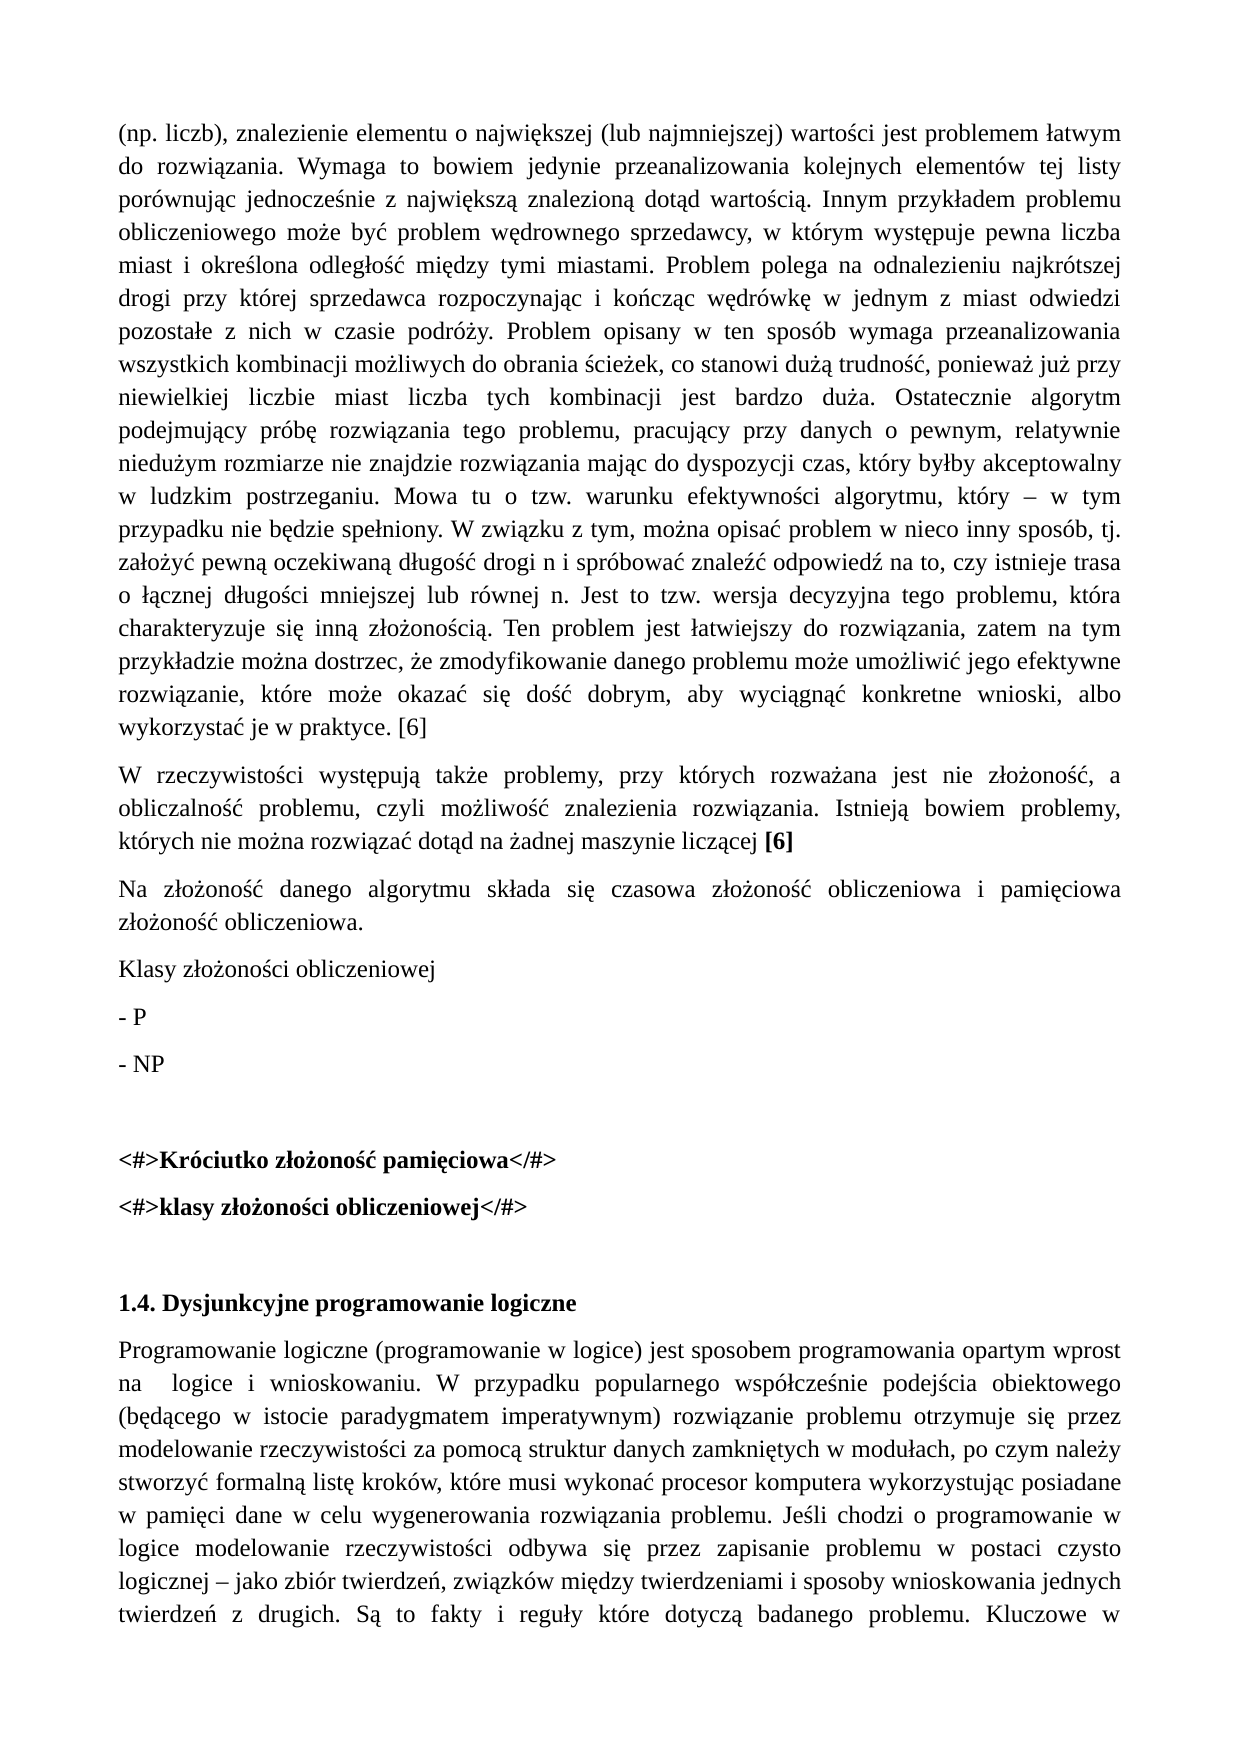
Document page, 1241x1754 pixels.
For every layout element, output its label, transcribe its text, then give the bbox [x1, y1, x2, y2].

text <#>klasy złożoności obliczeniowej</#> [118, 1192, 1122, 1221]
text Klasy złożoności obliczeniowej [118, 954, 1122, 983]
text - NP [118, 1049, 1122, 1078]
text <#>Króciutko złożoność pamięciowa</#> [118, 1145, 1122, 1173]
text - P [118, 1002, 1122, 1031]
text 1.4. Dysjunkcyjne programowanie logiczne [118, 1288, 1122, 1316]
text W rzeczywistości występują także problemy, przy których rozważana jest nie złożoność, a obliczalność problemu, czyli możliwość znalezienia rozwiązania. Istnieją bowiem problemy, których nie można rozwiązać dotąd na żadnej maszynie liczącej [6] [118, 760, 1122, 855]
text Na złożoność danego algorytmu składa się czasowa złożoność obliczeniowa i pamięciowa złożoność obliczeniowa. [118, 874, 1122, 936]
text Programowanie logiczne (programowanie w logice) jest sposobem programowania opartym wprost na logice i wnioskowaniu. W przypadku popularnego współcześnie podejścia obiektowego (będącego w istocie paradygmatem imperatywnym) rozwiązanie problemu otrzymuje się przez modelowanie rzeczywistości za pomocą struktur danych zamkniętych w modułach, po czym należy stworzyć formalną listę kroków, które musi wykonać procesor komputera wykorzystując posiadane w pamięci dane w celu wygenerowania rozwiązania problemu. Jeśli chodzi o programowanie w logice modelowanie rzeczywistości odbywa się przez zapisanie problemu w postaci czysto logicznej – jako zbiór twierdzeń, związków między twierdzeniami i sposoby wnioskowania jednych twierdzeń z drugich. Są to fakty i reguły które dotyczą badanego problemu. Kluczowe w [118, 1335, 1122, 1628]
text (np. liczb), znalezienie elementu o największej (lub najmniejszej) wartości jest problemem łatwym do rozwiązania. Wymaga to bowiem jedynie przeanalizowania kolejnych elementów tej listy porównując jednocześnie z największą znalezioną dotąd wartością. Innym przykładem problemu obliczeniowego może być problem wędrownego sprzedawcy, w którym występuje pewna liczba miast i określona odległość między tymi miastami. Problem polega na odnalezieniu najkrótszej drogi przy której sprzedawca rozpoczynając i kończąc wędrówkę w jednym z miast odwiedzi pozostałe z nich w czasie podróży. Problem opisany w ten sposób wymaga przeanalizowania wszystkich kombinacji możliwych do obrania ścieżek, co stanowi dużą trudność, ponieważ już przy niewielkiej liczbie miast liczba tych kombinacji jest bardzo duża. Ostatecznie algorytm podejmujący próbę rozwiązania tego problemu, pracujący przy danych o pewnym, relatywnie niedużym rozmiarze nie znajdzie rozwiązania mając do dyspozycji czas, który byłby akceptowalny w ludzkim postrzeganiu. Mowa tu o tzw. warunku efektywności algorytmu, który – w tym przypadku nie będzie spełniony. W związku z tym, można opisać problem w nieco inny sposób, tj. założyć pewną oczekiwaną długość drogi n i spróbować znaleźć odpowiedź na to, czy istnieje trasa o łącznej długości mniejszej lub równej n. Jest to tzw. wersja decyzyjna tego problemu, która charakteryzuje się inną złożonością. Ten problem jest łatwiejszy do rozwiązania, zatem na tym przykładzie można dostrzec, że zmodyfikowanie danego problemu może umożliwić jego efektywne rozwiązanie, które może okazać się dość dobrym, aby wyciągnąć konkretne wnioski, albo wykorzystać je w praktyce. [6] [118, 118, 1122, 741]
